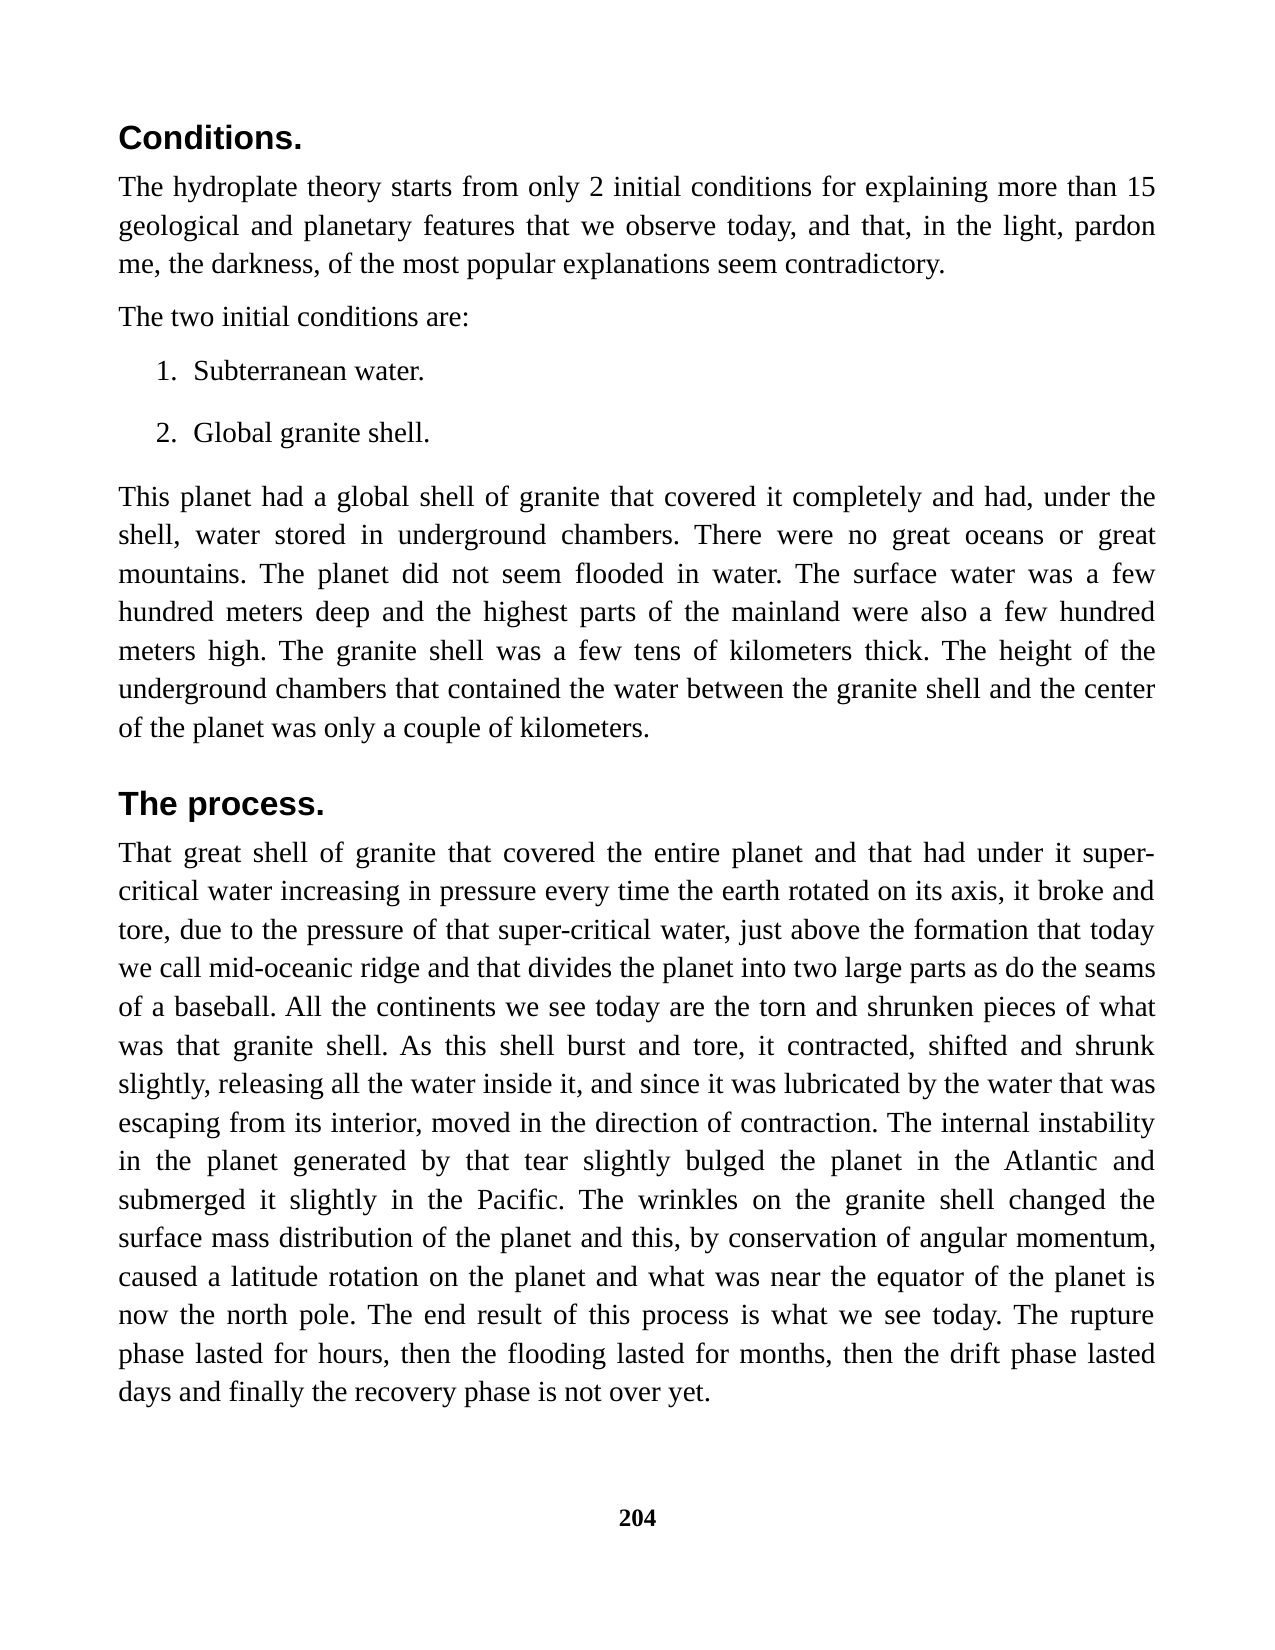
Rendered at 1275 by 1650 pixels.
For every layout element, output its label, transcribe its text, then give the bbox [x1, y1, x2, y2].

list Subterranean water. [156, 353, 1157, 386]
text The two initial conditions are: [118, 299, 1157, 333]
text The hydroplate theory starts from only 2 initial conditions for explaining more than 15 geological and planetary features that we observe today, and that, in the light, pardon me, the darkness, of the most popular explanations seem contradictory. [118, 169, 1157, 280]
subtitle Conditions. [118, 118, 1157, 157]
subtitle The process. [118, 784, 1157, 822]
text That great shell of granite that covered the entire planet and that had under it super-critical water increasing in pressure every time the earth rotated on its axis, it broke and tore, due to the pressure of that super-critical water, just above the formation that today we call mid-oceanic ridge and that divides the planet into two large parts as do the seams of a baseball. All the continents we see today are the torn and shrunken pieces of what was that granite shell. As this shell burst and tore, it contracted, shifted and shrunk slightly, releasing all the water inside it, and since it was lubricated by the water that was escaping from its interior, moved in the direction of contraction. The internal instability in the planet generated by that tear slightly bulged the planet in the Atlantic and submerged it slightly in the Pacific. The wrinkles on the granite shell changed the surface mass distribution of the planet and this, by conservation of angular momentum, caused a latitude rotation on the planet and what was near the equator of the planet is now the north pole. The end result of this process is what we see today. The rupture phase lasted for hours, then the flooding lasted for months, then the drift phase lasted days and finally the recovery phase is not over yet. [118, 835, 1157, 1408]
list Global granite shell. [156, 416, 1157, 449]
text This planet had a global shell of granite that covered it completely and had, under the shell, water stored in underground chambers. There were no great oceans or great mountains. The planet did not seem flooded in water. The surface water was a few hundred meters deep and the highest parts of the mainland were also a few hundred meters high. The granite shell was a few tens of kilometers thick. The height of the underground chambers that contained the water between the granite shell and the center of the planet was only a couple of kilometers. [118, 479, 1157, 743]
